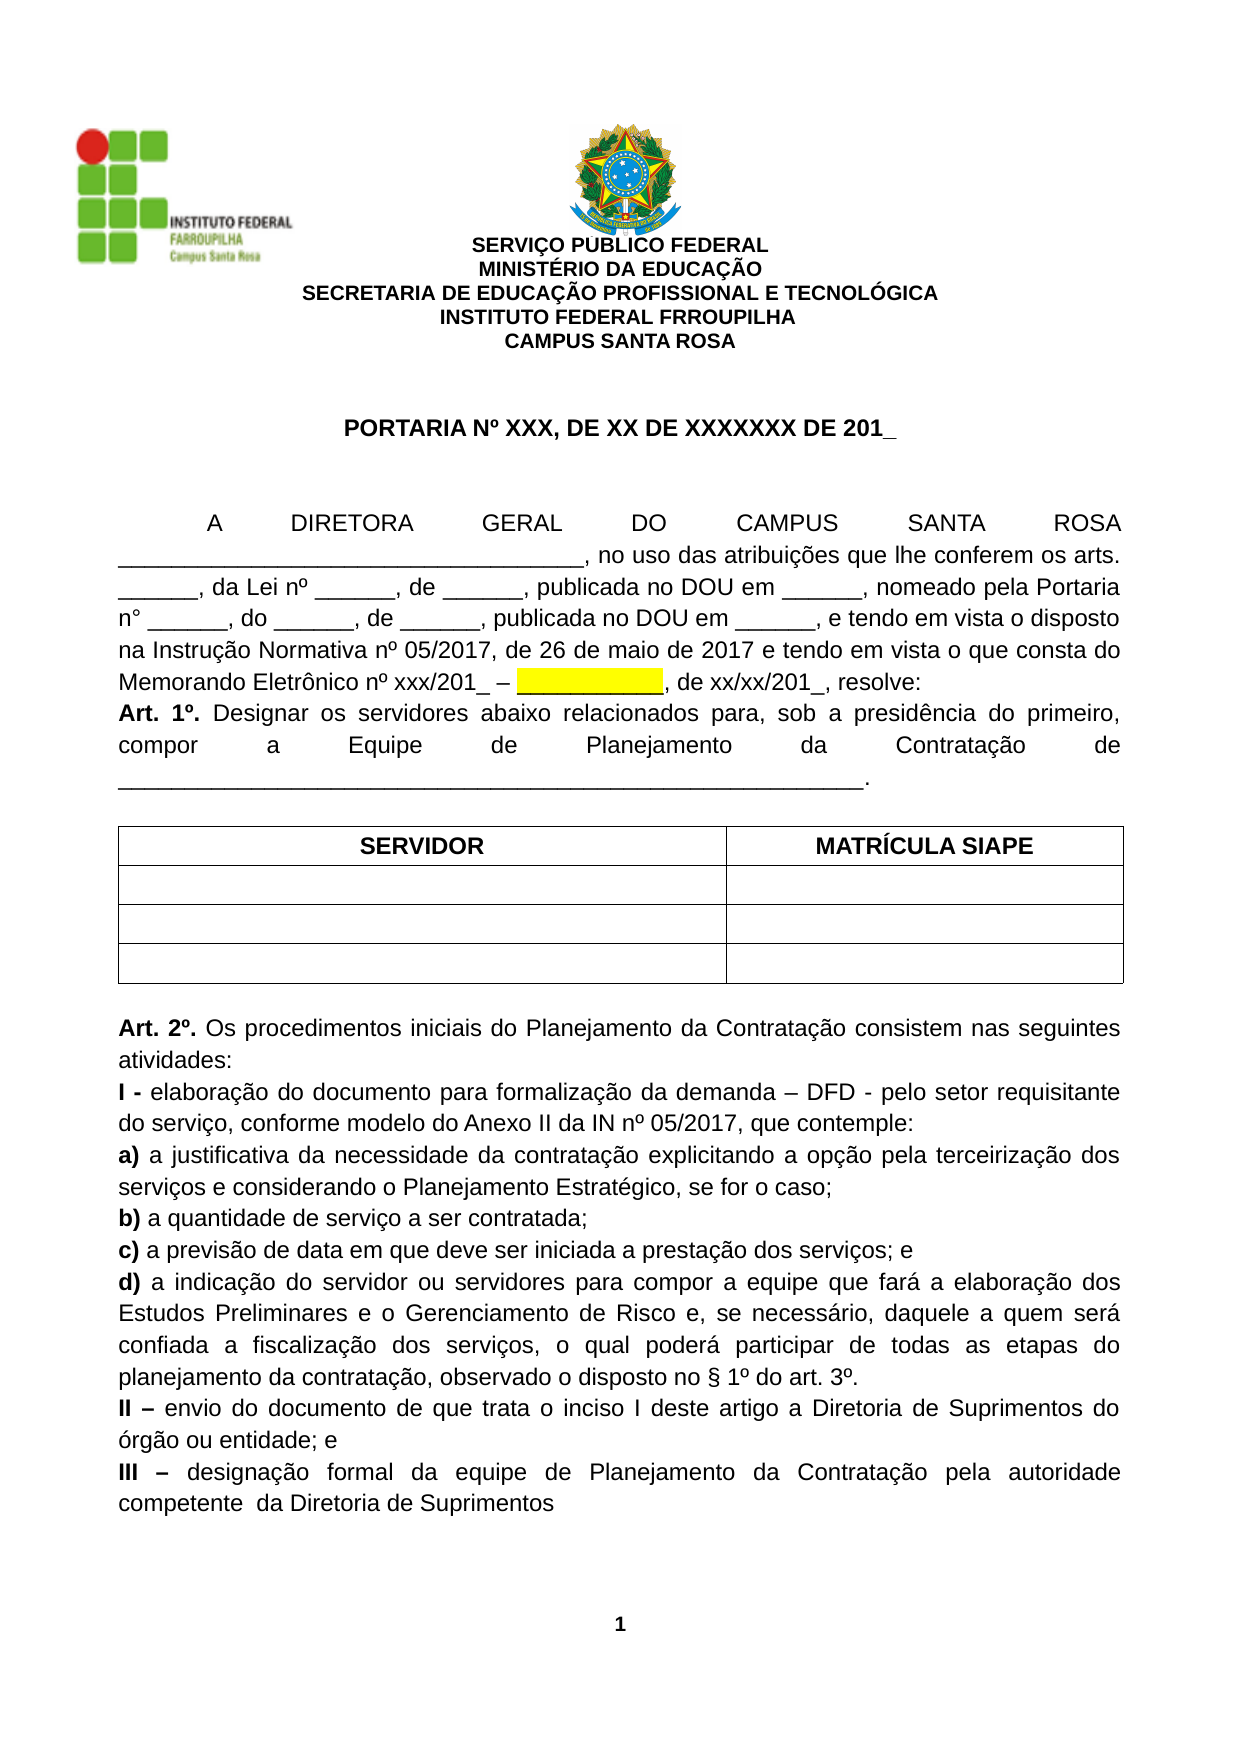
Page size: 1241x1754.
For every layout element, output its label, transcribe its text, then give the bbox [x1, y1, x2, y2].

picture [648, 214, 659, 221]
text Art. 2º. Os procedimentos iniciais do Planejamento da Contratação consistem nas seguintes atividades: [118, 1014, 1122, 1073]
text I - elaboração do documento para formalização da demanda – DFD - pelo setor requisitante do serviço, conforme modelo do Anexo II da IN nº 05/2017, que contemple: [118, 1077, 1122, 1137]
table_cell [119, 866, 726, 904]
table_cell [119, 944, 726, 982]
text b) a quantidade de serviço a ser contratada; [118, 1204, 1122, 1232]
text d) a indicação do servidor ou servidores para compor a equipe que fará a elaboração dos Estudos Preliminares e o Gerenciamento de Risco e, se necessário, daquele a quem será confiada a fiscalização dos serviços, o qual poderá participar de todas as etapas do planejamento da contratação, observado o disposto no § 1º do art. 3º. [118, 1267, 1122, 1390]
picture [569, 124, 682, 236]
text Art. 1º. Designar os servidores abaixo relacionados para, sob a presidência do primeiro, compor a Equipe de Planejamento da Contratação de ________________________________________________________. [118, 699, 1122, 790]
picture [74, 128, 298, 267]
text A DIRETORA GERAL DO CAMPUS SANTA ROSA ___________________________________, no uso das atribuições que lhe conferem os arts. ______, da Lei nº ______, de ______, publicada no DOU em ______, nomeado pela Portaria n° ______, do ______, de ______, publicada no DOU em ______, e tendo em vista o disposto na Instrução Normativa nº 05/2017, de 26 de maio de 2017 e tendo em vista o que consta do Memorando Eletrônico nº xxx/201_ – ___________, de xx/xx/201_, resolve: [118, 509, 1122, 695]
text a) a justificativa da necessidade da contratação explicitando a opção pela terceirização dos serviços e considerando o Planejamento Estratégico, se for o caso; [118, 1141, 1122, 1200]
table_cell [727, 866, 1123, 904]
text c) a previsão de data em que deve ser iniciada a prestação dos serviços; e [118, 1236, 1122, 1263]
text PORTARIA Nº XXX, DE XX DE XXXXXXX DE 201_ [118, 414, 1122, 442]
table_cell [119, 905, 726, 943]
picture [589, 213, 604, 222]
text II – envio do documento de que trata o inciso I deste artigo a Diretoria de Suprimentos do órgão ou entidade; e [118, 1394, 1122, 1453]
table_header SERVIDOR [119, 827, 726, 865]
table_cell [727, 905, 1123, 943]
table_cell [727, 944, 1123, 982]
text III – designação formal da equipe de Planejamento da Contratação pela autoridade competente da Diretoria de Suprimentos [118, 1457, 1122, 1517]
table_header MATRÍCULA SIAPE [727, 827, 1123, 865]
